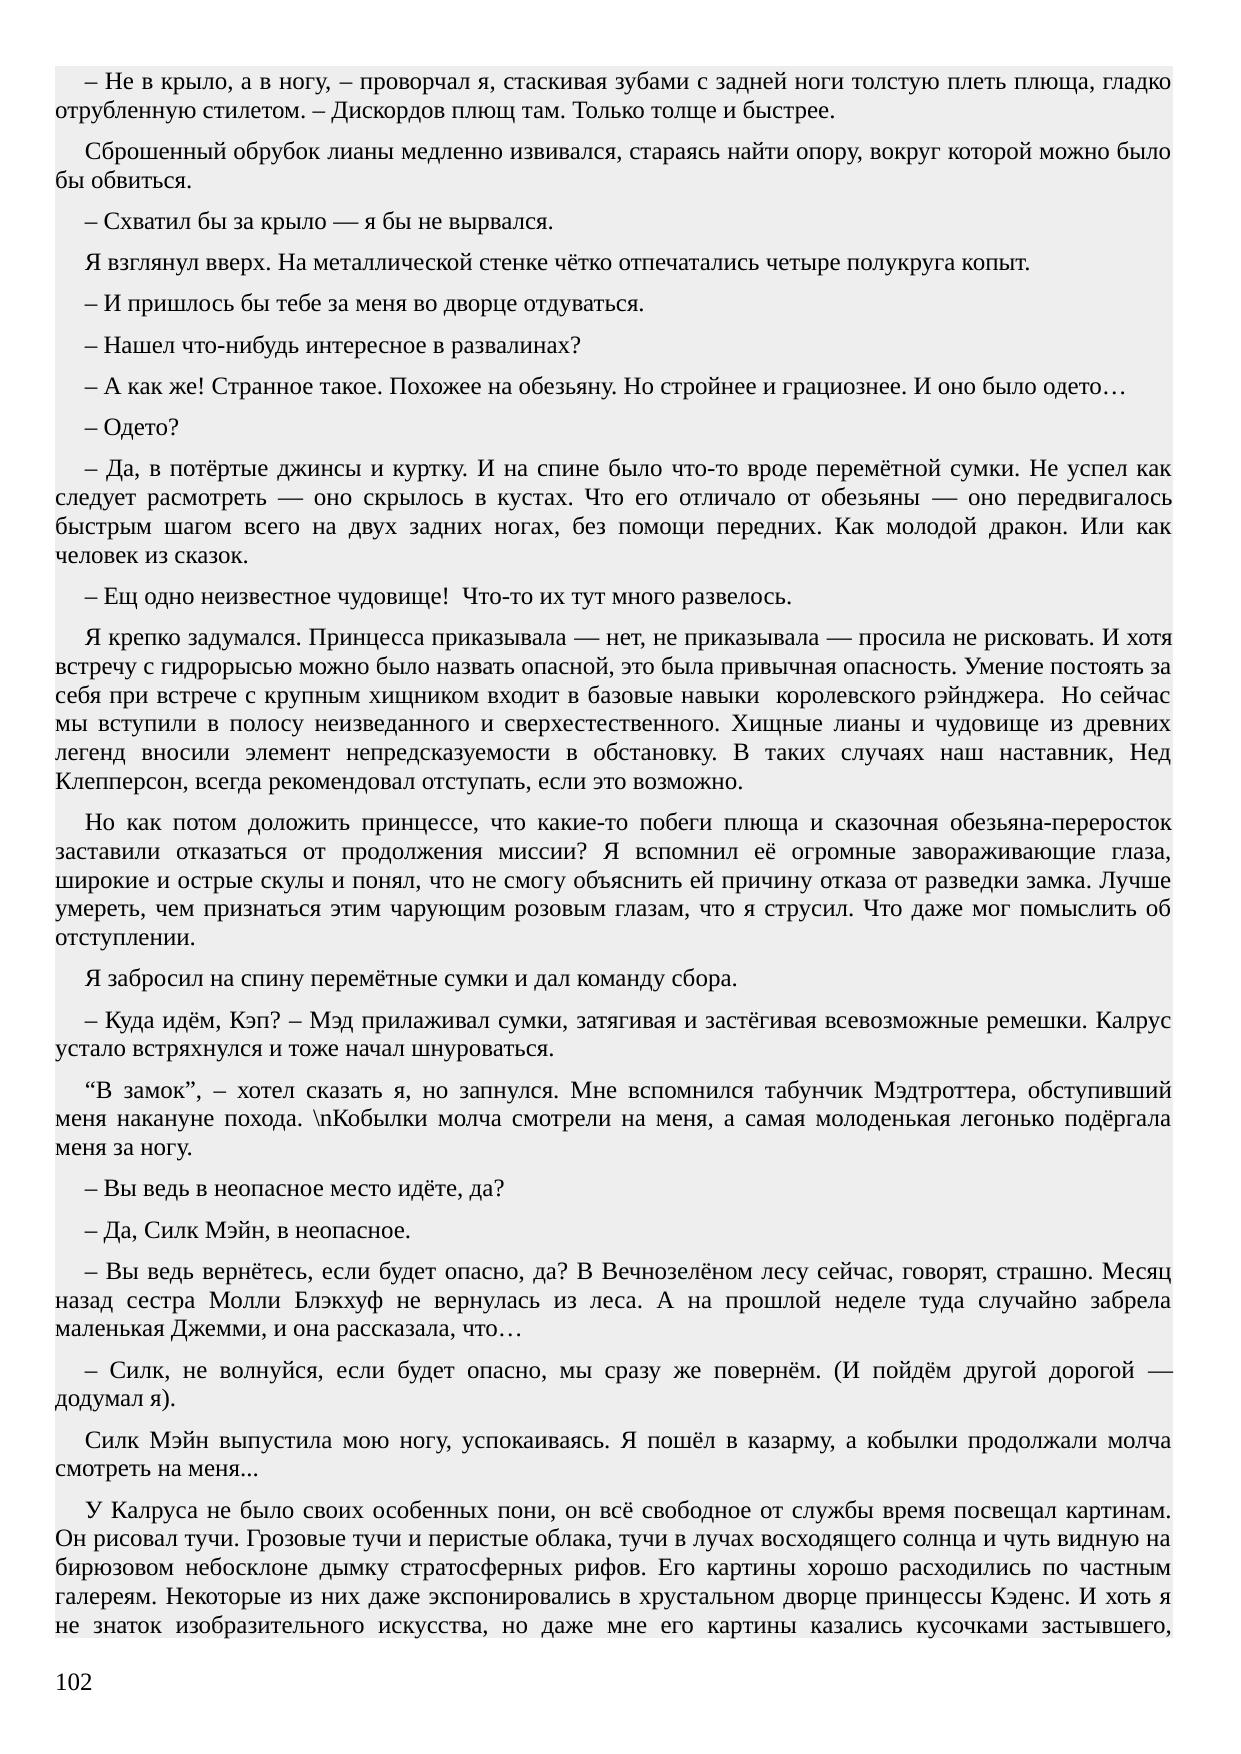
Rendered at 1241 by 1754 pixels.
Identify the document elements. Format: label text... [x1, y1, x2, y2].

text – Да, Силк Мэйн, в неопасное. [55, 1215, 1173, 1243]
text – А как же! Странное такое. Похожее на обезьяну. Но стройнее и грациознее. И оно было одето… [55, 371, 1173, 400]
text Сброшенный обрубок лианы медленно извивался, стараясь найти опору, вокруг которой можно было бы обвиться. [55, 136, 1173, 193]
text Силк Мэйн выпустила мою ногу, успокаиваясь. Я пошёл в казарму, а кобылки продолжали молча смотреть на меня... [55, 1425, 1173, 1482]
text У Калруса не было своих особенных пони, он всё свободное от службы время посвещал картинам. Он рисовал тучи. Грозовые тучи и перистые облака, тучи в лучах восходящего солнца и чуть видную на бирюзовом небосклоне дымку стратосферных рифов. Его картины хорошо расходились по частным галереям. Некоторые из них даже экспонировались в хрустальном дворце принцессы Кэденс. И хоть я не знаток изобразительного искусства, но даже мне его картины казались кусочками застывшего, [55, 1495, 1173, 1638]
text – Нашел что-нибудь интересное в развалинах? [55, 330, 1173, 358]
text Я забросил на спину перемётные сумки и дал команду сбора. [55, 963, 1173, 992]
text “В замок”, – хотел сказать я, но запнулся. Мне вспомнился табунчик Мэдтроттера, обступивший меня накануне похода. \nКобылки молча смотрели на меня, а самая молоденькая легонько подёргала меня за ногу. [55, 1075, 1173, 1161]
text – Да, в потёртые джинсы и куртку. И на спине было что-то вроде перемётной сумки. Не успел как следует расмотреть — оно скрылось в кустах. Что его отличало от обезьяны — оно передвигалось быстрым шагом всего на двух задних ногах, без помощи передних. Как молодой дракон. Или как человек из сказок. [55, 453, 1173, 568]
text – Вы ведь вернётесь, если будет опасно, да? В Вечнозелёном лесу сейчас, говорят, страшно. Месяц назад сестра Молли Блэкхуф не вернулась из леса. А на прошлой неделе туда случайно забрела маленькая Джемми, и она рассказала, что… [55, 1256, 1173, 1342]
text – Не в крыло, а в ногу, – проворчал я, стаскивая зубами с задней ноги толстую плеть плюща, гладко отрубленную стилетом. – Дискордов плющ там. Только толще и быстрее. [55, 66, 1173, 123]
text – Силк, не волнуйся, если будет опасно, мы сразу же повернём. (И пойдём другой дорогой — додумал я). [55, 1355, 1173, 1412]
text Но как потом доложить принцессе, что какие-то побеги плюща и сказочная обезьяна-переросток заставили отказаться от продолжения миссии? Я вспомнил её огромные завораживающие глаза, широкие и острые скулы и понял, что не смогу объяснить ей причину отказа от разведки замка. Лучше умереть, чем признаться этим чарующим розовым глазам, что я струсил. Что даже мог помыслить об отступлении. [55, 807, 1173, 951]
text – Одето? [55, 412, 1173, 441]
text Я взглянул вверх. На металлической стенке чётко отпечатались четыре полукруга копыт. [55, 247, 1173, 276]
text – И пришлось бы тебе за меня во дворце отдуваться. [55, 288, 1173, 317]
text Я крепко задумался. Принцесса приказывала — нет, не приказывала — просила не рисковать. И хотя встречу с гидрорысью можно было назвать опасной, это была привычная опасность. Умение постоять за себя при встрече с крупным хищником входит в базовые навыки королевского рэйнджера. Но сейчас мы вступили в полосу неизведанного и сверхестественного. Хищные лианы и чудовище из древних легенд вносили элемент непредсказуемости в обстановку. В таких случаях наш наставник, Нед Клепперсон, всегда рекомендовал отступать, если это возможно. [55, 622, 1173, 795]
text – Схватил бы за крыло — я бы не вырвался. [55, 206, 1173, 235]
text – Ещ одно неизвестное чудовище! Что-то их тут много развелось. [55, 581, 1173, 610]
text – Вы ведь в неопасное место идёте, да? [55, 1173, 1173, 1202]
text – Куда идём, Кэп? – Мэд прилаживал сумки, затягивая и застёгивая всевозможные ремешки. Калрус устало встряхнулся и тоже начал шнуроваться. [55, 1005, 1173, 1062]
